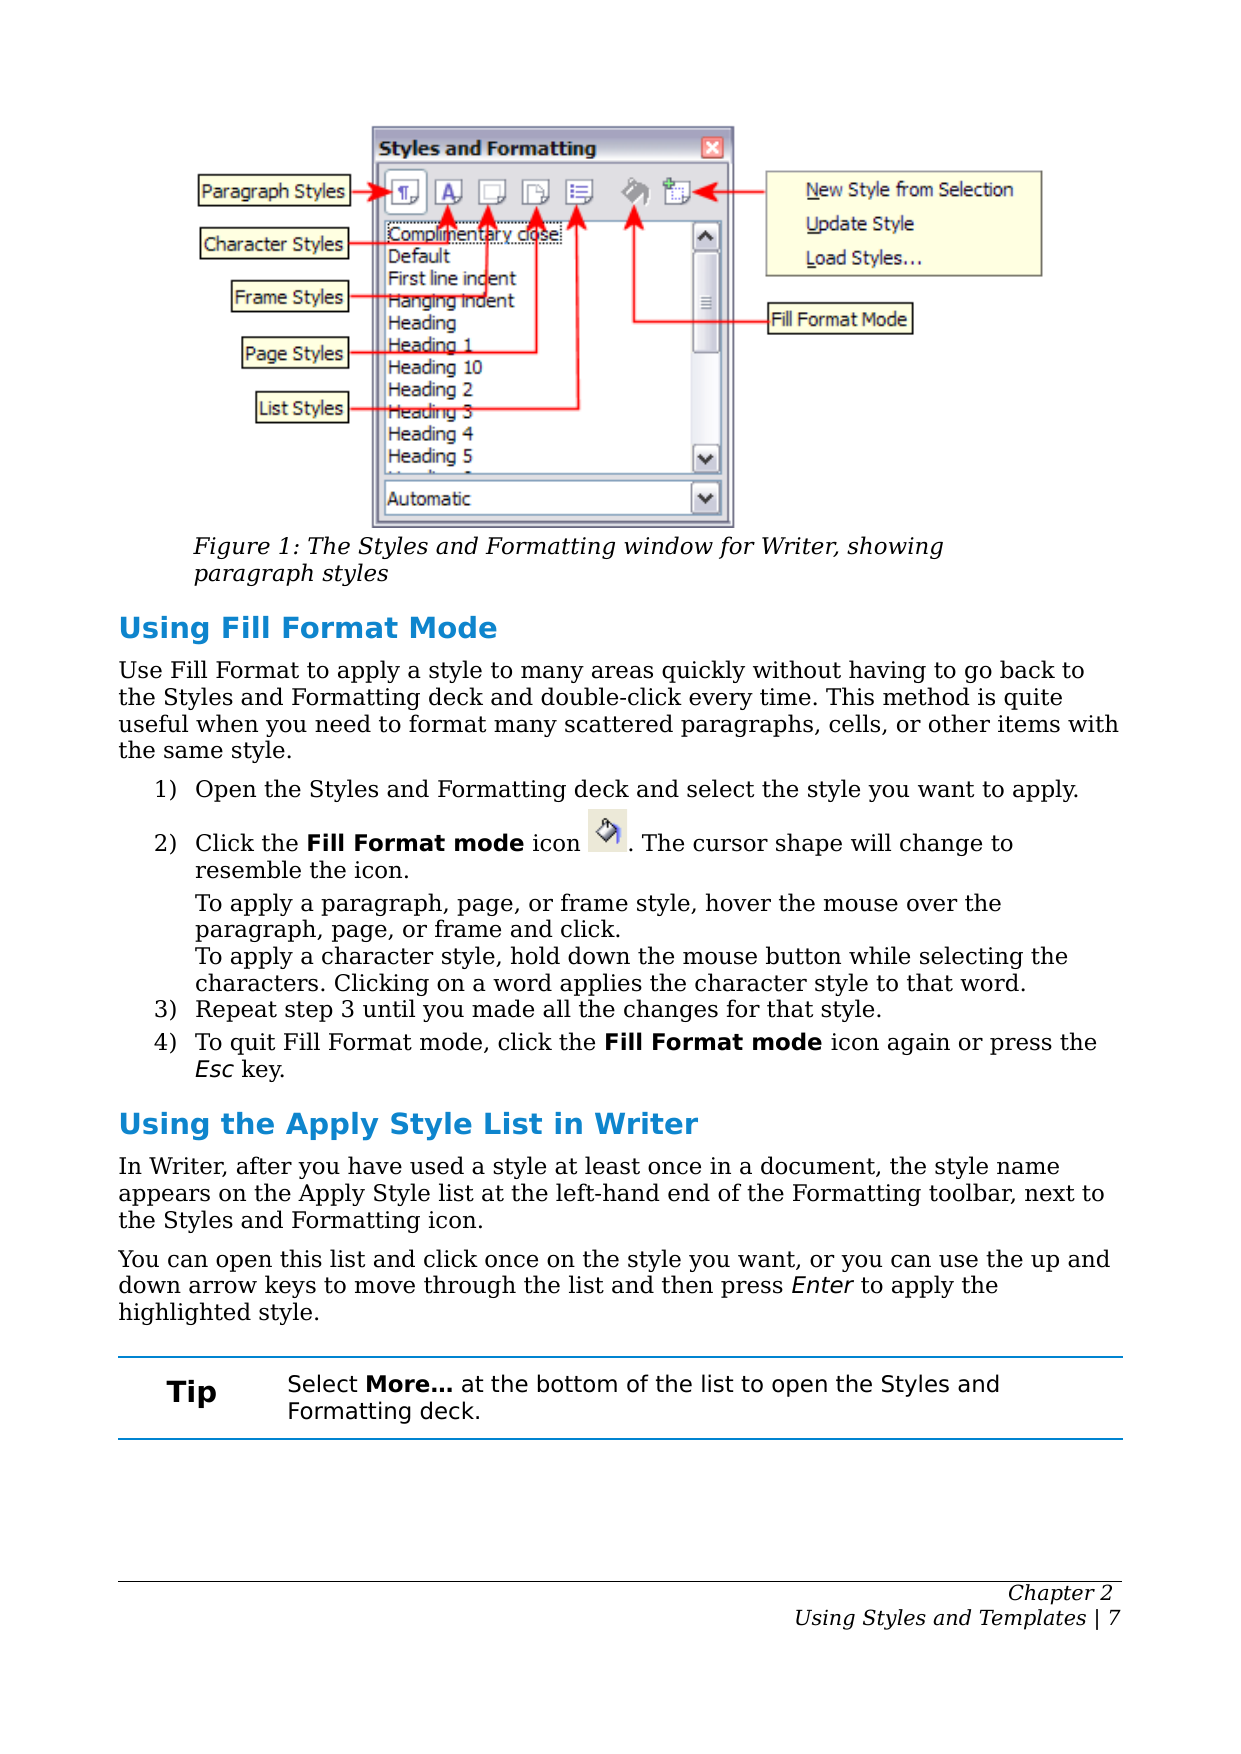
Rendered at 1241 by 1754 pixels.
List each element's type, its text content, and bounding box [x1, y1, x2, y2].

table_header Tip [118, 1358, 266, 1438]
list Open the Styles and Formatting deck and select the style you want to apply. [177, 777, 1122, 803]
text Figure 1: The Styles and Formatting window for Writer, showing paragraph styles [193, 533, 1047, 587]
subtitle Using the Apply Style List in Writer [118, 1107, 1122, 1141]
text In Writer, after you have used a style at least once in a document, the style name appears on the Apply Style list at the left-hand end of the Formatting toolbar, next to the Styles and Formatting icon. [118, 1153, 1122, 1233]
list Repeat step 3 until you made all the changes for that style. [177, 997, 1122, 1023]
text Use Fill Format to apply a style to many areas quickly without having to go back to the Styles and Formatting deck and double-click every time. This method is quite useful when you need to format many scattered paragraphs, cells, or other items with the same style. [118, 657, 1122, 764]
list To apply a paragraph, page, or frame style, hover the mouse over the paragraph, page, or frame and click. To apply a character style, hold down the mouse button while selecting the characters. Clicking on a word applies the character style to that word. [195, 890, 1122, 997]
picture [588, 809, 628, 852]
picture [193, 118, 1048, 528]
text You can open this list and click once on the style you want, or you can use the up and down arrow keys to move through the list and then press Enter to apply the highlighted style. [118, 1246, 1122, 1326]
subtitle Using Fill Format Mode [118, 611, 1122, 645]
table_header Select More… at the bottom of the list to open the Styles and Formatting deck. [266, 1358, 1122, 1438]
list Click the Fill Format mode icon . The cursor shape will change to resemble the icon. [177, 809, 1122, 884]
list To quit Fill Format mode, click the Fill Format mode icon again or press the Esc key. [177, 1029, 1122, 1083]
